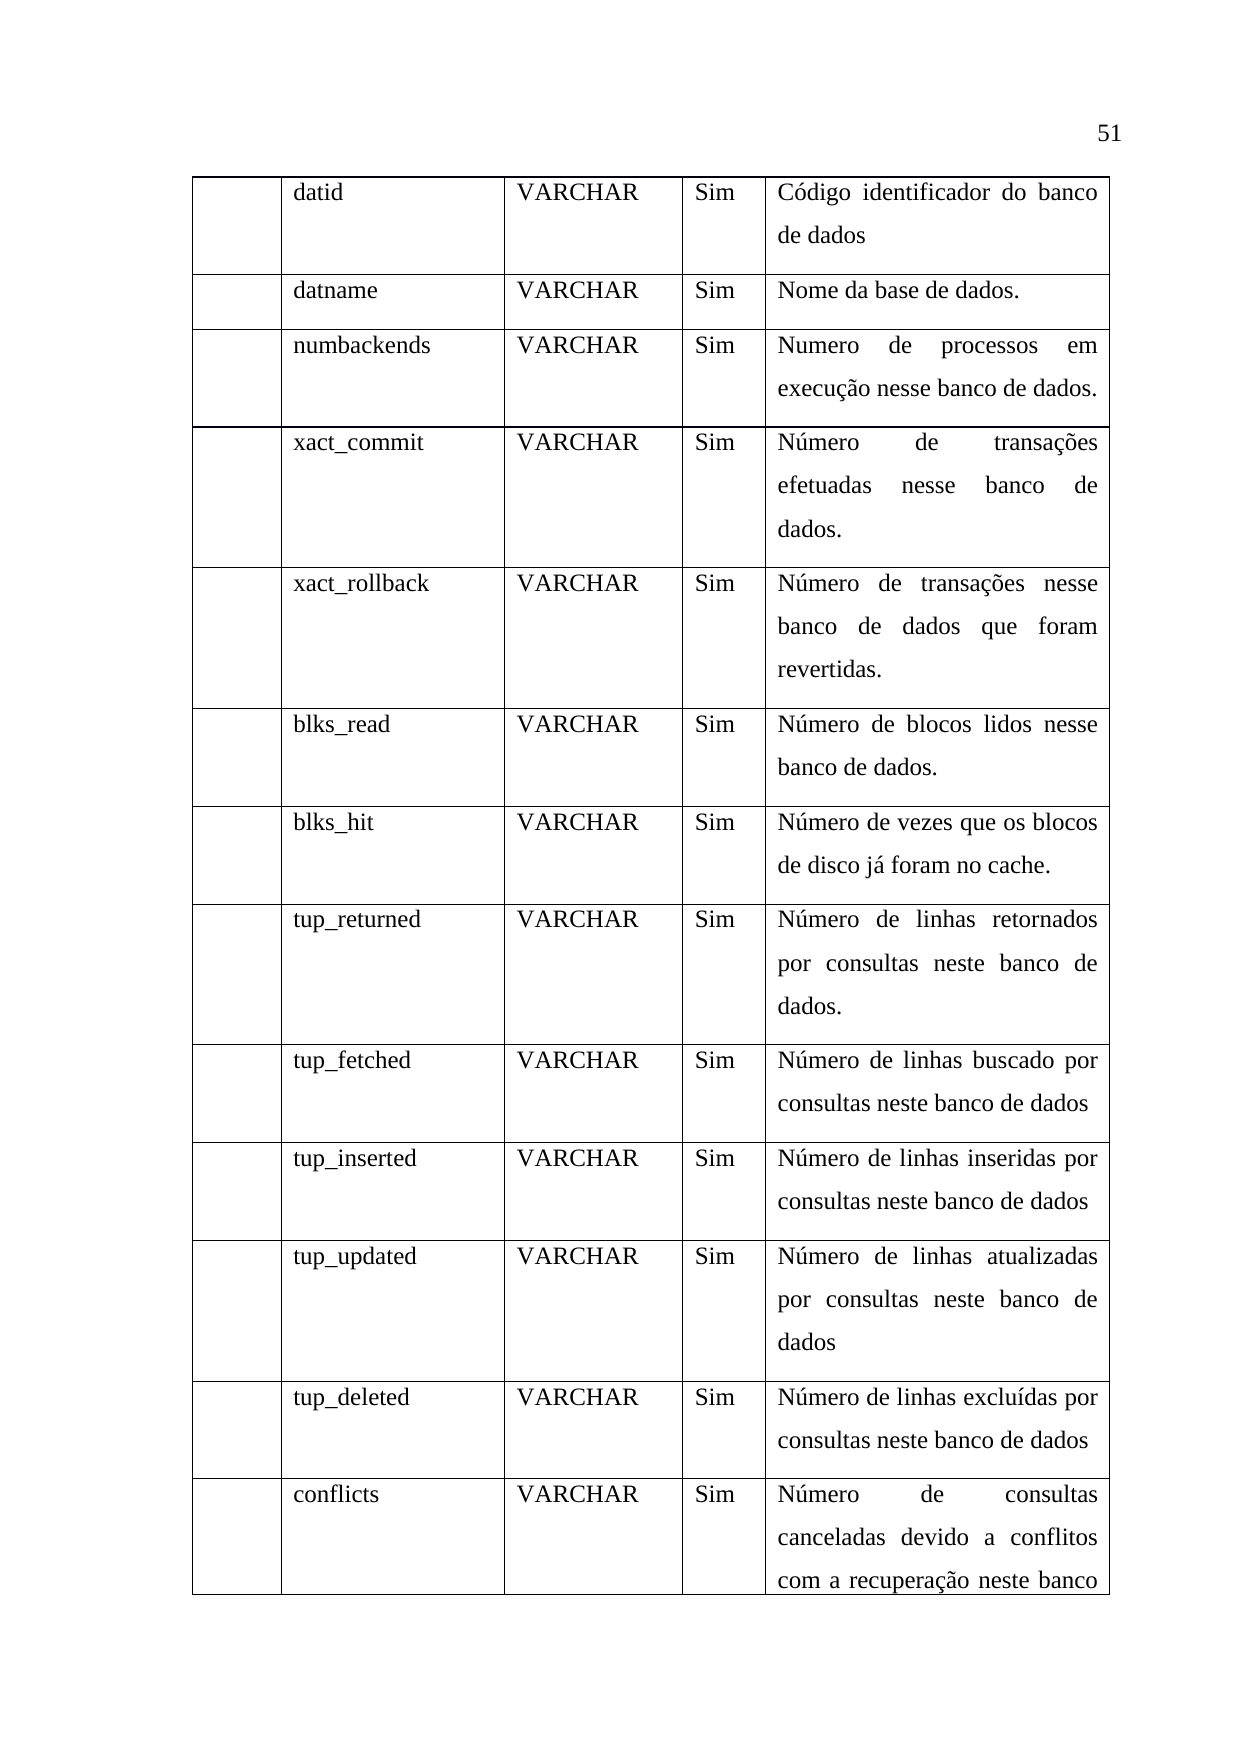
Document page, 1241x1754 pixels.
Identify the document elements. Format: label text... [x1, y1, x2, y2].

table_cell [193, 428, 281, 567]
table_cell VARCHAR [505, 178, 682, 274]
table_cell Sim [683, 428, 765, 567]
table_cell [193, 709, 281, 806]
table_cell VARCHAR [505, 275, 682, 329]
table_cell Sim [683, 1143, 765, 1240]
table_cell Número de blocos lidos nesse banco de dados. [766, 709, 1109, 806]
table_cell VARCHAR [505, 1241, 682, 1381]
table_cell Sim [683, 1045, 765, 1142]
table_cell numbackends [282, 330, 504, 426]
table_cell Nome da base de dados. [766, 275, 1109, 329]
table_cell VARCHAR [505, 330, 682, 426]
table_cell VARCHAR [505, 1479, 682, 1594]
table_cell tup_fetched [282, 1045, 504, 1142]
table_cell Sim [683, 330, 765, 426]
table_cell [193, 1045, 281, 1142]
table_cell VARCHAR [505, 709, 682, 806]
table_cell datid [282, 178, 504, 274]
table_cell [193, 178, 281, 274]
table_cell xact_rollback [282, 568, 504, 708]
table_cell tup_returned [282, 905, 504, 1044]
table_cell VARCHAR [505, 568, 682, 708]
table_cell Número de linhas atualizadas por consultas neste banco de dados [766, 1241, 1109, 1381]
table_cell Sim [683, 1479, 765, 1594]
table_cell tup_updated [282, 1241, 504, 1381]
table_cell [193, 1143, 281, 1240]
table_cell Número de vezes que os blocos de disco já foram no cache. [766, 807, 1109, 903]
table_cell Número de linhas retornados por consultas neste banco de dados. [766, 905, 1109, 1044]
table_cell [193, 1382, 281, 1478]
table_cell [193, 275, 281, 329]
table_cell VARCHAR [505, 1382, 682, 1478]
table_cell Código identificador do banco de dados [766, 178, 1109, 274]
table_cell [193, 807, 281, 903]
table_cell VARCHAR [505, 1045, 682, 1142]
table_cell datname [282, 275, 504, 329]
table_cell Sim [683, 275, 765, 329]
table_cell Numero de processos em execução nesse banco de dados. [766, 330, 1109, 426]
table_cell Número de linhas excluídas por consultas neste banco de dados [766, 1382, 1109, 1478]
table_cell VARCHAR [505, 1143, 682, 1240]
table_cell VARCHAR [505, 428, 682, 567]
table_cell Sim [683, 568, 765, 708]
table_cell [193, 330, 281, 426]
table_cell tup_deleted [282, 1382, 504, 1478]
table_cell conflicts [282, 1479, 504, 1594]
table_cell tup_inserted [282, 1143, 504, 1240]
table_cell Sim [683, 709, 765, 806]
table_cell [193, 1479, 281, 1594]
table_cell VARCHAR [505, 905, 682, 1044]
table_cell Número de transações efetuadas nesse banco de dados. [766, 428, 1109, 567]
table_cell [193, 568, 281, 708]
table_cell xact_commit [282, 428, 504, 567]
table_cell Número de consultas canceladas devido a conflitos com a recuperação neste banco [766, 1479, 1109, 1594]
table_cell VARCHAR [505, 807, 682, 903]
table_cell Sim [683, 1241, 765, 1381]
table_cell blks_hit [282, 807, 504, 903]
table_cell blks_read [282, 709, 504, 806]
table_cell Sim [683, 807, 765, 903]
table_cell Número de linhas inseridas por consultas neste banco de dados [766, 1143, 1109, 1240]
table_cell Sim [683, 178, 765, 274]
table_cell Sim [683, 1382, 765, 1478]
table_cell [193, 1241, 281, 1381]
table_cell Sim [683, 905, 765, 1044]
table_cell Número de linhas buscado por consultas neste banco de dados [766, 1045, 1109, 1142]
table_cell [193, 905, 281, 1044]
table_cell Número de transações nesse banco de dados que foram revertidas. [766, 568, 1109, 708]
